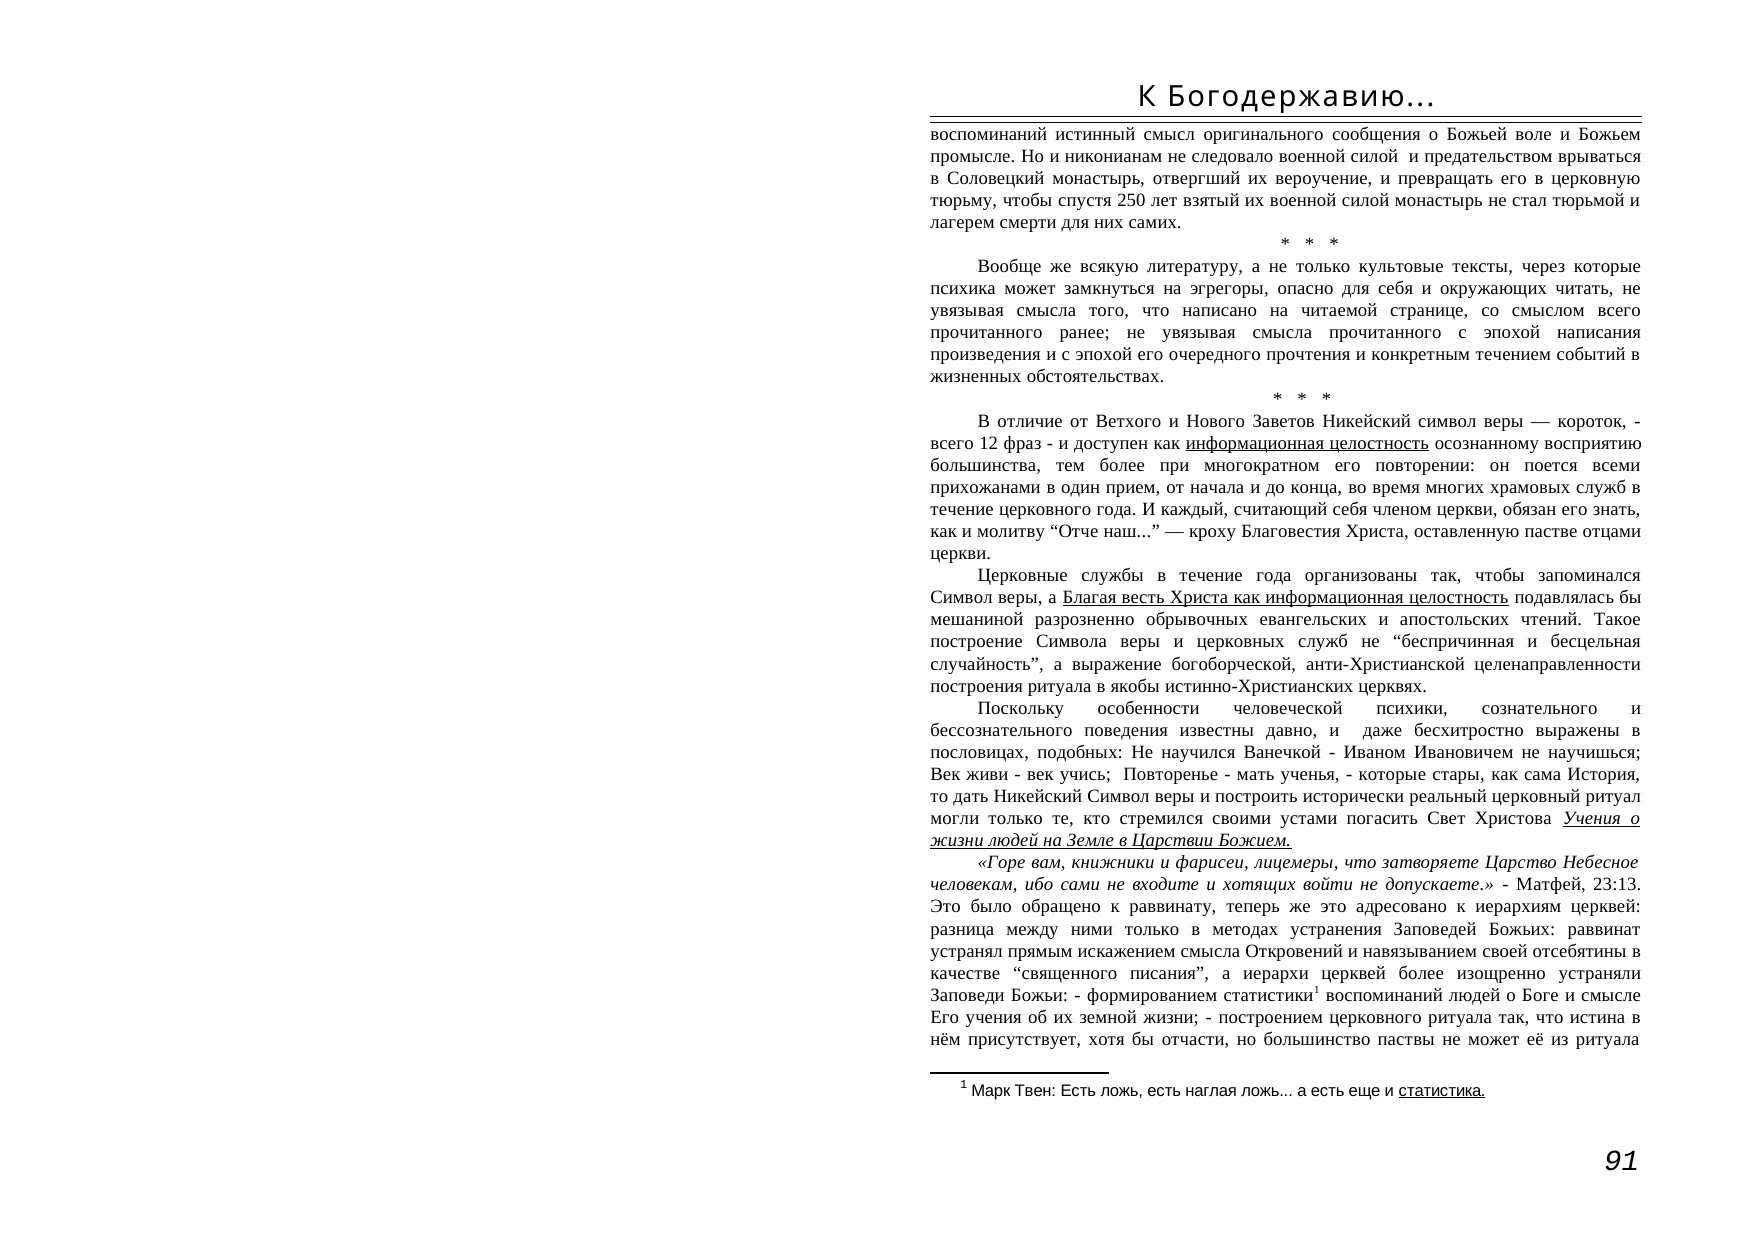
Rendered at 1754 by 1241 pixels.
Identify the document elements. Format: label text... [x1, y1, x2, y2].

text В отличие от Ветхого и Нового Заветов Никейский символ веры — короток, - всего 12 фраз - и доступен как информационная целостность осознанному восприятию большинства, тем более при многократном его повторении: он поется всеми прихожанами в один прием, от начала и до конца, во время многих храмовых служб в течение церковного года. И каждый, считающий себя членом церкви, обязан его знать, как и молитву “Отче наш...” — кроху Благовестия Христа, оставленную пастве отцами церкви. [930, 409, 1642, 564]
text «Горе вам, книжники и фарисеи, лицемеры, что затворяете Царство Небесное человекам, ибо сами не входите и хотящих войти не допускаете.» - Матфей, 23:13. Это было обращено к раввинату, теперь же это адресовано к иерархиям церквей: разница между ними только в методах устранения Заповедей Божьих: раввинат устранял прямым искажением смысла Откровений и навязыванием своей отсебятины в качестве “священного писания”, а иерархи церквей более изощренно устраняли Заповеди Божьи: - формированием статистики воспоминаний людей о Боге и смысле Его учения об их земной жизни; - построением церковного ритуала так, что истина в нём присутствует, хотя бы отчасти, но большинство паствы не может её из ритуала [930, 851, 1642, 1049]
text воспоминаний истинный смысл оригинального сообщения о Божьей воле и Божьем промысле. Но и никонианам не следовало военной силой и предательством врываться в Соловецкий монастырь, отвергший их вероучение, и превращать его в церковную тюрьму, чтобы спустя 250 лет взятый их военной силой монастырь не стал тюрьмой и лагерем смерти для них самих. [930, 123, 1642, 232]
text * * * [930, 387, 1642, 409]
text Вообще же всякую литературу, а не только культовые тексты, через которые психика может замкнуться на эгрегоры, опасно для себя и окружающих читать, не увязывая смысла того, что написано на читаемой странице, со смыслом всего прочитанного ранее; не увязывая смысла прочитанного с эпохой написания произведения и с эпохой его очередного прочтения и конкретным течением событий в жизненных обстоятельствах. [930, 254, 1642, 387]
text Марк Твен: Есть ложь, есть наглая ложь... а есть еще и статистика. [930, 1079, 1642, 1103]
text Церковные службы в течение года организованы так, чтобы запоминался Символ веры, а Благая весть Христа как информационная целостность подавлялась бы мешаниной разрозненно обрывочных евангельских и апостольских чтений. Такое построение Символа веры и церковных служб не “беспричинная и бесцельная случайность”, а выражение богоборческой, анти-Христианской целенаправленности построения ритуала в якобы истинно-Христианских церквях. [930, 564, 1642, 696]
text * * * [930, 232, 1642, 254]
text Поскольку особенности человеческой психики, сознательного и бессознательного поведения известны давно, и даже бесхитростно выражены в пословицах, подобных: Не научился Ванечкой - Иваном Ивановичем не научишься; Век живи - век учись; Повторенье - мать ученья, - которые стары, как сама История, то дать Никейский Символ веры и построить исторически реальный церковный ритуал могли только те, кто стремился своими устами погасить Свет Христова Учения о жизни людей на Земле в Царствии Божием. [930, 696, 1642, 851]
